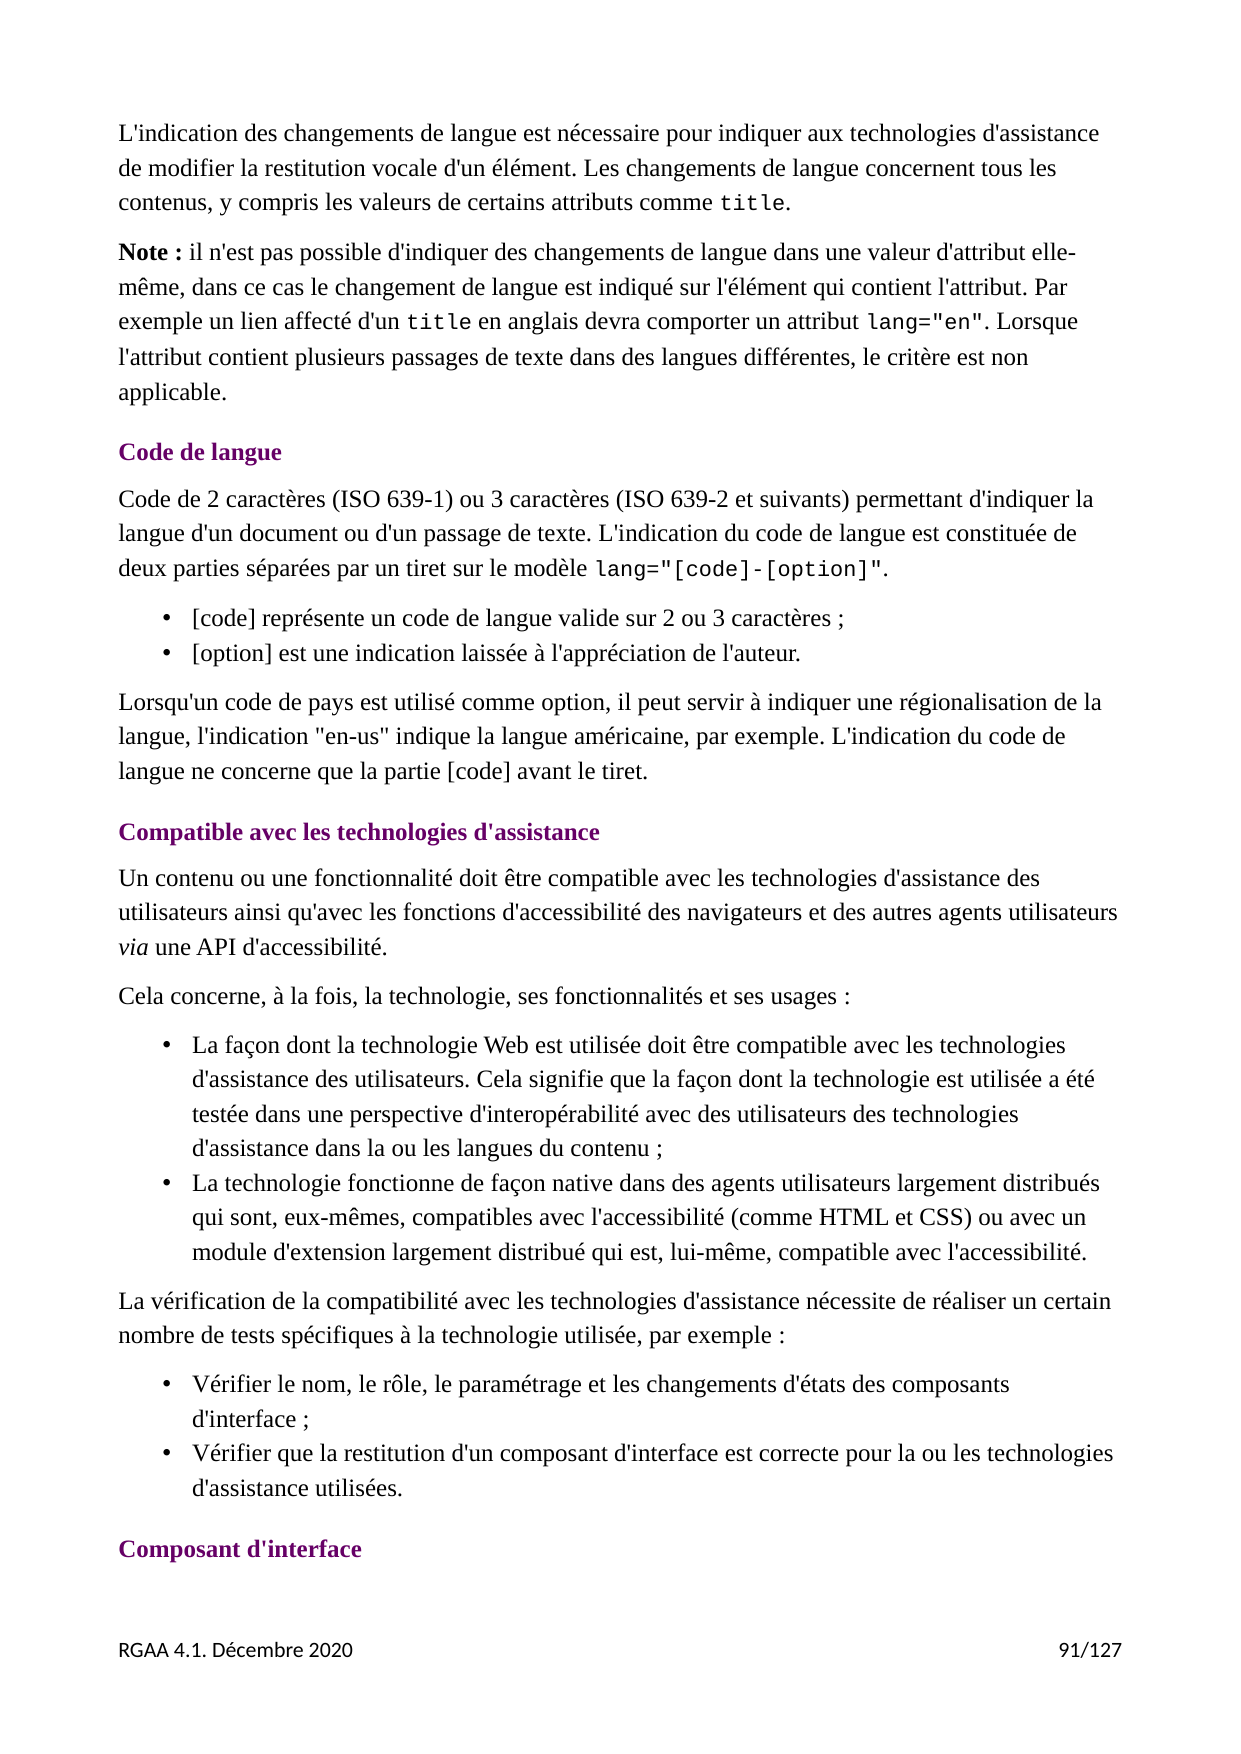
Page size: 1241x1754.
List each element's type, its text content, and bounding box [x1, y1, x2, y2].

text Un contenu ou une fonctionnalité doit être compatible avec les technologies d'assistance des utilisateurs ainsi qu'avec les fonctions d'accessibilité des navigateurs et des autres agents utilisateurs via une API d'accessibilité. [118, 863, 1122, 961]
text Note : il n'est pas possible d'indiquer des changements de langue dans une valeur d'attribut elle-même, dans ce cas le changement de langue est indiqué sur l'élément qui contient l'attribut. Par exemple un lien affecté d'un title en anglais devra comporter un attribut lang="en". Lorsque l'attribut contient plusieurs passages de texte dans des langues différentes, le critère est non applicable. [118, 237, 1122, 405]
text La vérification de la compatibilité avec les technologies d'assistance nécessite de réaliser un certain nombre de tests spécifiques à la technologie utilisée, par exemple : [118, 1286, 1122, 1349]
list Vérifier le nom, le rôle, le paramétrage et les changements d'états des composants d'interface ; [162, 1369, 1122, 1433]
subtitle Code de langue [118, 437, 1122, 466]
list La technologie fonctionne de façon native dans des agents utilisateurs largement distribués qui sont, eux-mêmes, compatibles avec l'accessibilité (comme HTML et CSS) ou avec un module d'extension largement distribué qui est, lui-même, compatible avec l'accessibilité. [162, 1168, 1122, 1266]
text L'indication des changements de langue est nécessaire pour indiquer aux technologies d'assistance de modifier la restitution vocale d'un élément. Les changements de langue concernent tous les contenus, y compris les valeurs de certains attributs comme title. [118, 118, 1122, 217]
list La façon dont la technologie Web est utilisée doit être compatible avec les technologies d'assistance des utilisateurs. Cela signifie que la façon dont la technologie est utilisée a été testée dans une perspective d'interopérabilité avec des utilisateurs des technologies d'assistance dans la ou les langues du contenu ; [162, 1030, 1122, 1162]
list [code] représente un code de langue valide sur 2 ou 3 caractères ; [162, 603, 1122, 632]
text Lorsqu'un code de pays est utilisé comme option, il peut servir à indiquer une régionalisation de la langue, l'indication "en-us" indique la langue américaine, par exemple. L'indication du code de langue ne concerne que la partie [code] avant le tiret. [118, 687, 1122, 784]
subtitle Compatible avec les technologies d'assistance [118, 817, 1122, 845]
text Cela concerne, à la fois, la technologie, ses fonctionnalités et ses usages : [118, 981, 1122, 1010]
text Code de 2 caractères (ISO 639-1) ou 3 caractères (ISO 639-2 et suivants) permettant d'indiquer la langue d'un document ou d'un passage de texte. L'indication du code de langue est constituée de deux parties séparées par un tiret sur le modèle lang="[code]-[option]". [118, 484, 1122, 583]
list [option] est une indication laissée à l'appréciation de l'auteur. [162, 638, 1122, 666]
subtitle Composant d'interface [118, 1534, 1122, 1563]
list Vérifier que la restitution d'un composant d'interface est correcte pour la ou les technologies d'assistance utilisées. [162, 1438, 1122, 1502]
